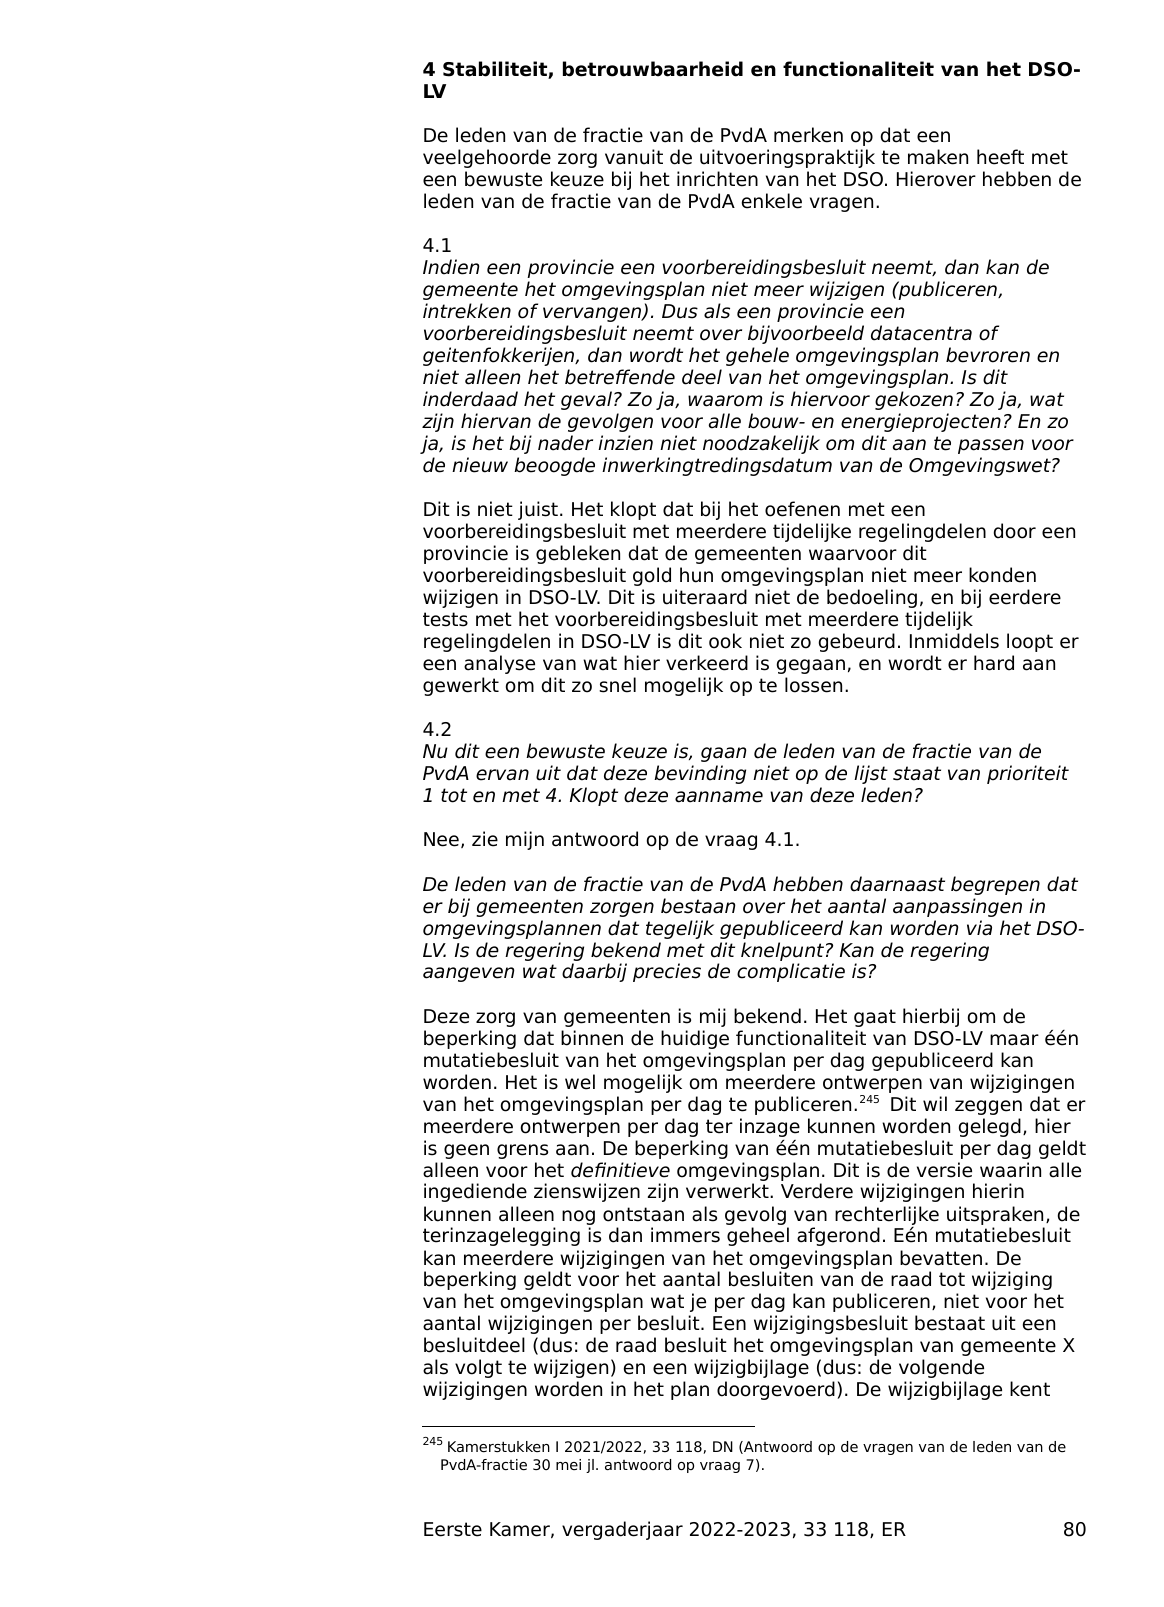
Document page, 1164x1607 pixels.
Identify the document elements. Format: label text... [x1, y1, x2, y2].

text Nu dit een bewuste keuze is, gaan de leden van de fractie van de PvdA ervan uit dat deze bevinding niet op de lijst staat van prioriteit 1 tot en met 4. Klopt deze aanname van deze leden? [422, 741, 1087, 807]
text Deze zorg van gemeenten is mij bekend. Het gaat hierbij om de beperking dat binnen de huidige functionaliteit van DSO-LV maar één mutatiebesluit van het omgevingsplan per dag gepubliceerd kan worden. Het is wel mogelijk om meerdere ontwerpen van wijzigingen van het omgevingsplan per dag te publiceren. Dit wil zeggen dat er meerdere ontwerpen per dag ter inzage kunnen worden gelegd, hier is geen grens aan. De beperking van één mutatiebesluit per dag geldt alleen voor het definitieve omgevingsplan. Dit is de versie waarin alle ingediende zienswijzen zijn verwerkt. Verdere wijzigingen hierin kunnen alleen nog ontstaan als gevolg van rechterlijke uitspraken, de terinzagelegging is dan immers geheel afgerond. Eén mutatiebesluit kan meerdere wijzigingen van het omgevingsplan bevatten. De beperking geldt voor het aantal besluiten van de raad tot wijziging van het omgevingsplan wat je per dag kan publiceren, niet voor het aantal wijzigingen per besluit. Een wijzigingsbesluit bestaat uit een besluitdeel (dus: de raad besluit het omgevingsplan van gemeente X als volgt te wijzigen) en een wijzigbijlage (dus: de volgende wijzigingen worden in het plan doorgevoerd). De wijzigbijlage kent [422, 1006, 1087, 1401]
text Kamerstukken I 2021/2022, 33 118, DN (Antwoord op de vragen van de leden van de PvdA-fractie 30 mei jl. antwoord op vraag 7). [422, 1435, 1087, 1474]
text Indien een provincie een voorbereidingsbesluit neemt, dan kan de gemeente het omgevingsplan niet meer wijzigen (publiceren, intrekken of vervangen). Dus als een provincie een voorbereidingsbesluit neemt over bijvoorbeeld datacentra of geitenfokkerijen, dan wordt het gehele omgevingsplan bevroren en niet alleen het betreffende deel van het omgevingsplan. Is dit inderdaad het geval? Zo ja, waarom is hiervoor gekozen? Zo ja, wat zijn hiervan de gevolgen voor alle bouw- en energieprojecten? En zo ja, is het bij nader inzien niet noodzakelijk om dit aan te passen voor de nieuw beoogde inwerkingtredingsdatum van de Omgevingswet? [422, 257, 1087, 477]
text Nee, zie mijn antwoord op de vraag 4.1. [422, 829, 1087, 851]
text De leden van de fractie van de PvdA hebben daarnaast begrepen dat er bij gemeenten zorgen bestaan over het aantal aanpassingen in omgevingsplannen dat tegelijk gepubliceerd kan worden via het DSO-LV. Is de regering bekend met dit knelpunt? Kan de regering aangeven wat daarbij precies de complicatie is? [422, 873, 1087, 983]
text 4.1 [422, 235, 1087, 257]
text 4.2 [422, 719, 1087, 741]
text Dit is niet juist. Het klopt dat bij het oefenen met een voorbereidingsbesluit met meerdere tijdelijke regelingdelen door een provincie is gebleken dat de gemeenten waarvoor dit voorbereidingsbesluit gold hun omgevingsplan niet meer konden wijzigen in DSO-LV. Dit is uiteraard niet de bedoeling, en bij eerdere tests met het voorbereidingsbesluit met meerdere tijdelijk regelingdelen in DSO-LV is dit ook niet zo gebeurd. Inmiddels loopt er een analyse van wat hier verkeerd is gegaan, en wordt er hard aan gewerkt om dit zo snel mogelijk op te lossen. [422, 499, 1087, 697]
text De leden van de fractie van de PvdA merken op dat een veelgehoorde zorg vanuit de uitvoeringspraktijk te maken heeft met een bewuste keuze bij het inrichten van het DSO. Hierover hebben de leden van de fractie van de PvdA enkele vragen. [422, 125, 1087, 213]
subtitle 4 Stabiliteit, betrouwbaarheid en functionaliteit van het DSO-LV [422, 59, 1087, 103]
